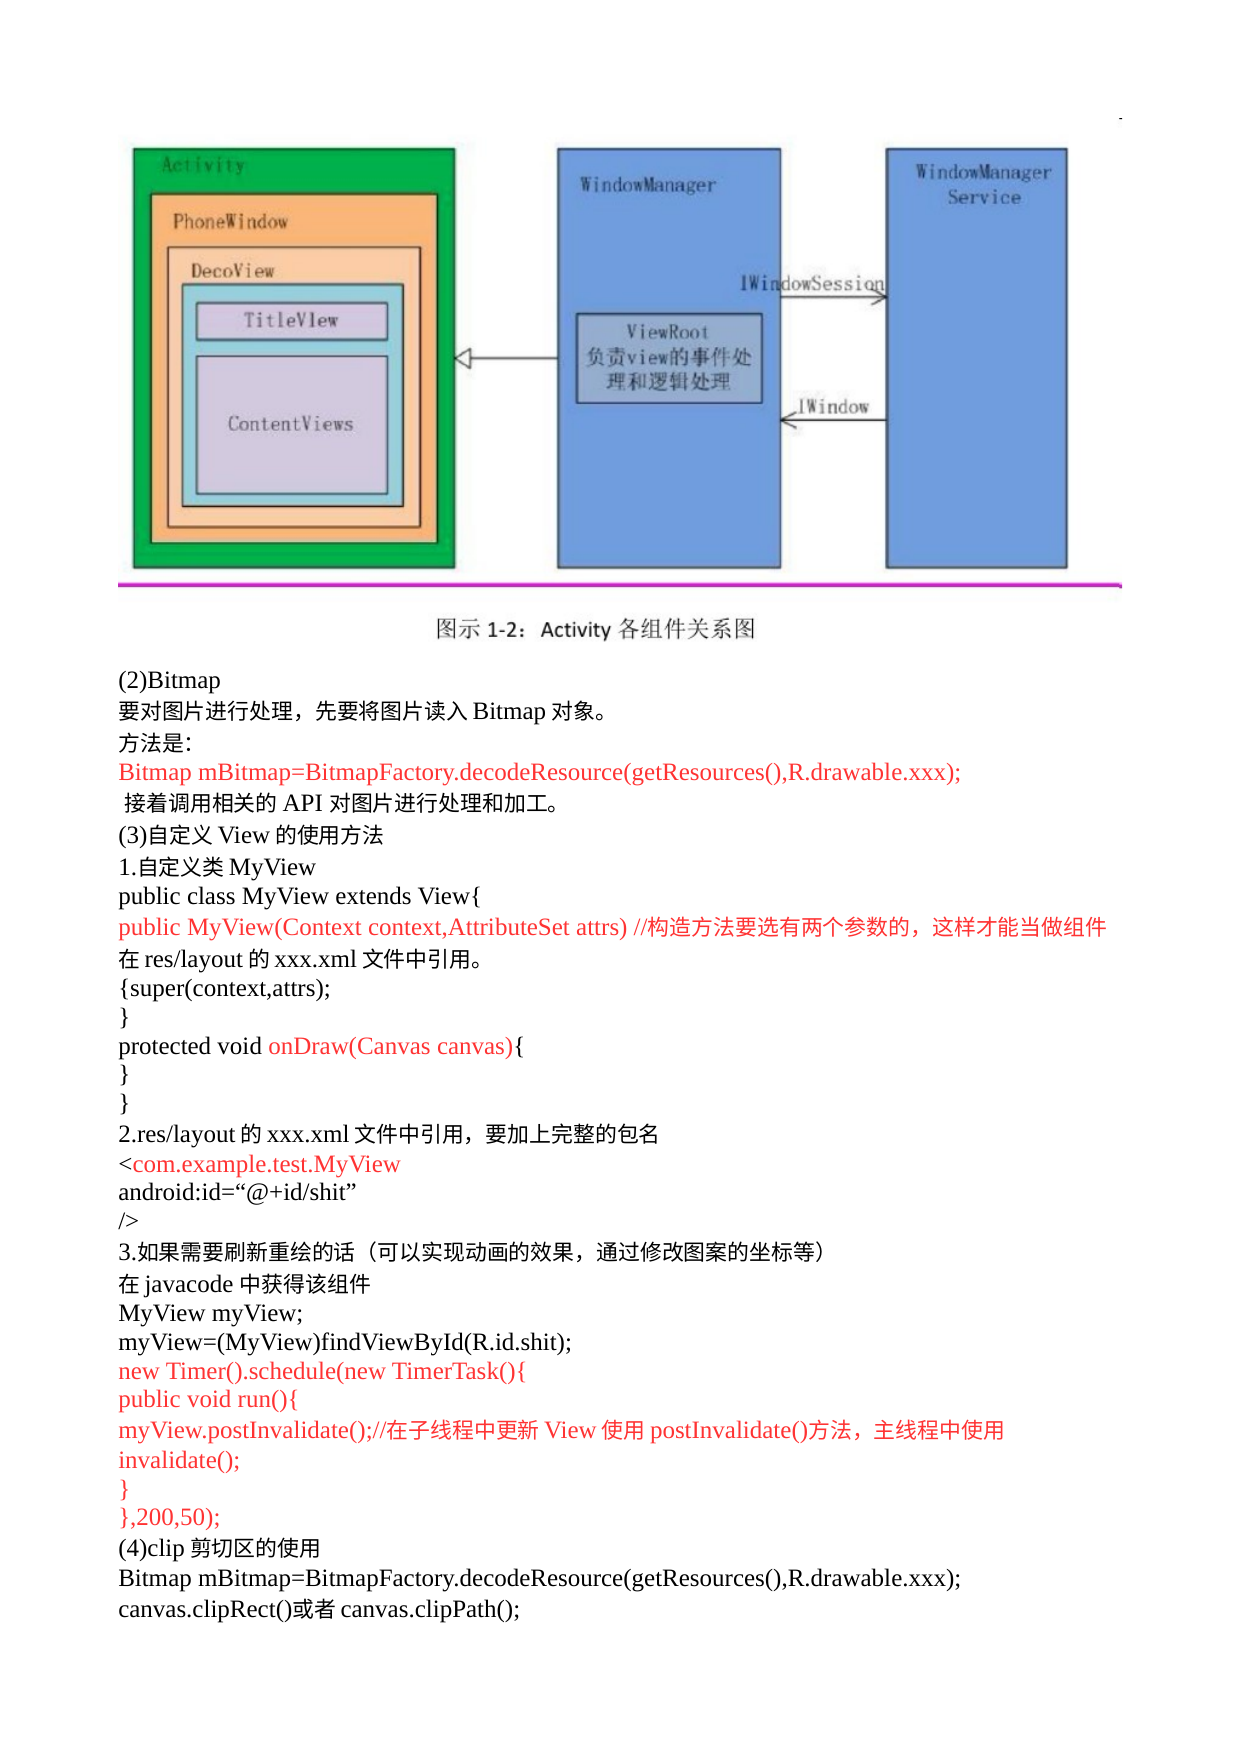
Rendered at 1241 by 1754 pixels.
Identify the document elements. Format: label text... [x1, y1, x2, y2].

text 在javacode 中获得该组件 [118, 1267, 1122, 1298]
text <com.example.test.MyView [118, 1149, 1122, 1177]
text 3.如果需要刷新重绘的话（可以实现动画的效果，通过修改图案的坐标等） [118, 1235, 1122, 1267]
text protected void onDraw(Canvas canvas){ [118, 1031, 1122, 1059]
text Bitmap mBitmap=BitmapFactory.decodeResource(getResources(),R.drawable.xxx); [118, 757, 1122, 786]
text } [118, 1088, 1122, 1117]
text myView.postInvalidate();//在子线程中更新View使用postInvalidate()方法，主线程中使用invalidate(); [118, 1413, 1122, 1474]
text /> [118, 1206, 1122, 1235]
text public void run(){ [118, 1384, 1122, 1413]
picture [118, 118, 1123, 666]
text public MyView(Context context,AttributeSet attrs) //构造方法要选有两个参数的，这样才能当做组件在res/layout的xxx.xml文件中引用。 [118, 910, 1122, 973]
text public class MyView extends View{ [118, 881, 1122, 910]
text } [118, 1059, 1122, 1088]
text },200,50); [118, 1502, 1122, 1531]
text (3)自定义View的使用方法 [118, 818, 1122, 849]
text Bitmap mBitmap=BitmapFactory.decodeResource(getResources(),R.drawable.xxx); [118, 1563, 1122, 1592]
text myView=(MyView)findViewById(R.id.shit); [118, 1327, 1122, 1356]
text (4)clip剪切区的使用 [118, 1531, 1122, 1563]
text {super(context,attrs); [118, 973, 1122, 1002]
text } [118, 1474, 1122, 1502]
text MyView myView; [118, 1298, 1122, 1327]
text android:id=“@+id/shit” [118, 1177, 1122, 1206]
text (2)Bitmap [118, 666, 1122, 694]
text } [118, 1002, 1122, 1031]
text new Timer().schedule(new TimerTask(){ [118, 1356, 1122, 1384]
text 方法是： [118, 726, 1122, 757]
text 2.res/layout的xxx.xml文件中引用，要加上完整的包名 [118, 1117, 1122, 1149]
text 接着调用相关的 API 对图片进行处理和加工。 [118, 786, 1122, 818]
text canvas.clipRect()或者canvas.clipPath(); [118, 1592, 1122, 1623]
text 要对图片进行处理，先要将图片读入Bitmap对象。 [118, 694, 1122, 726]
text 1.自定义类MyView [118, 849, 1122, 881]
